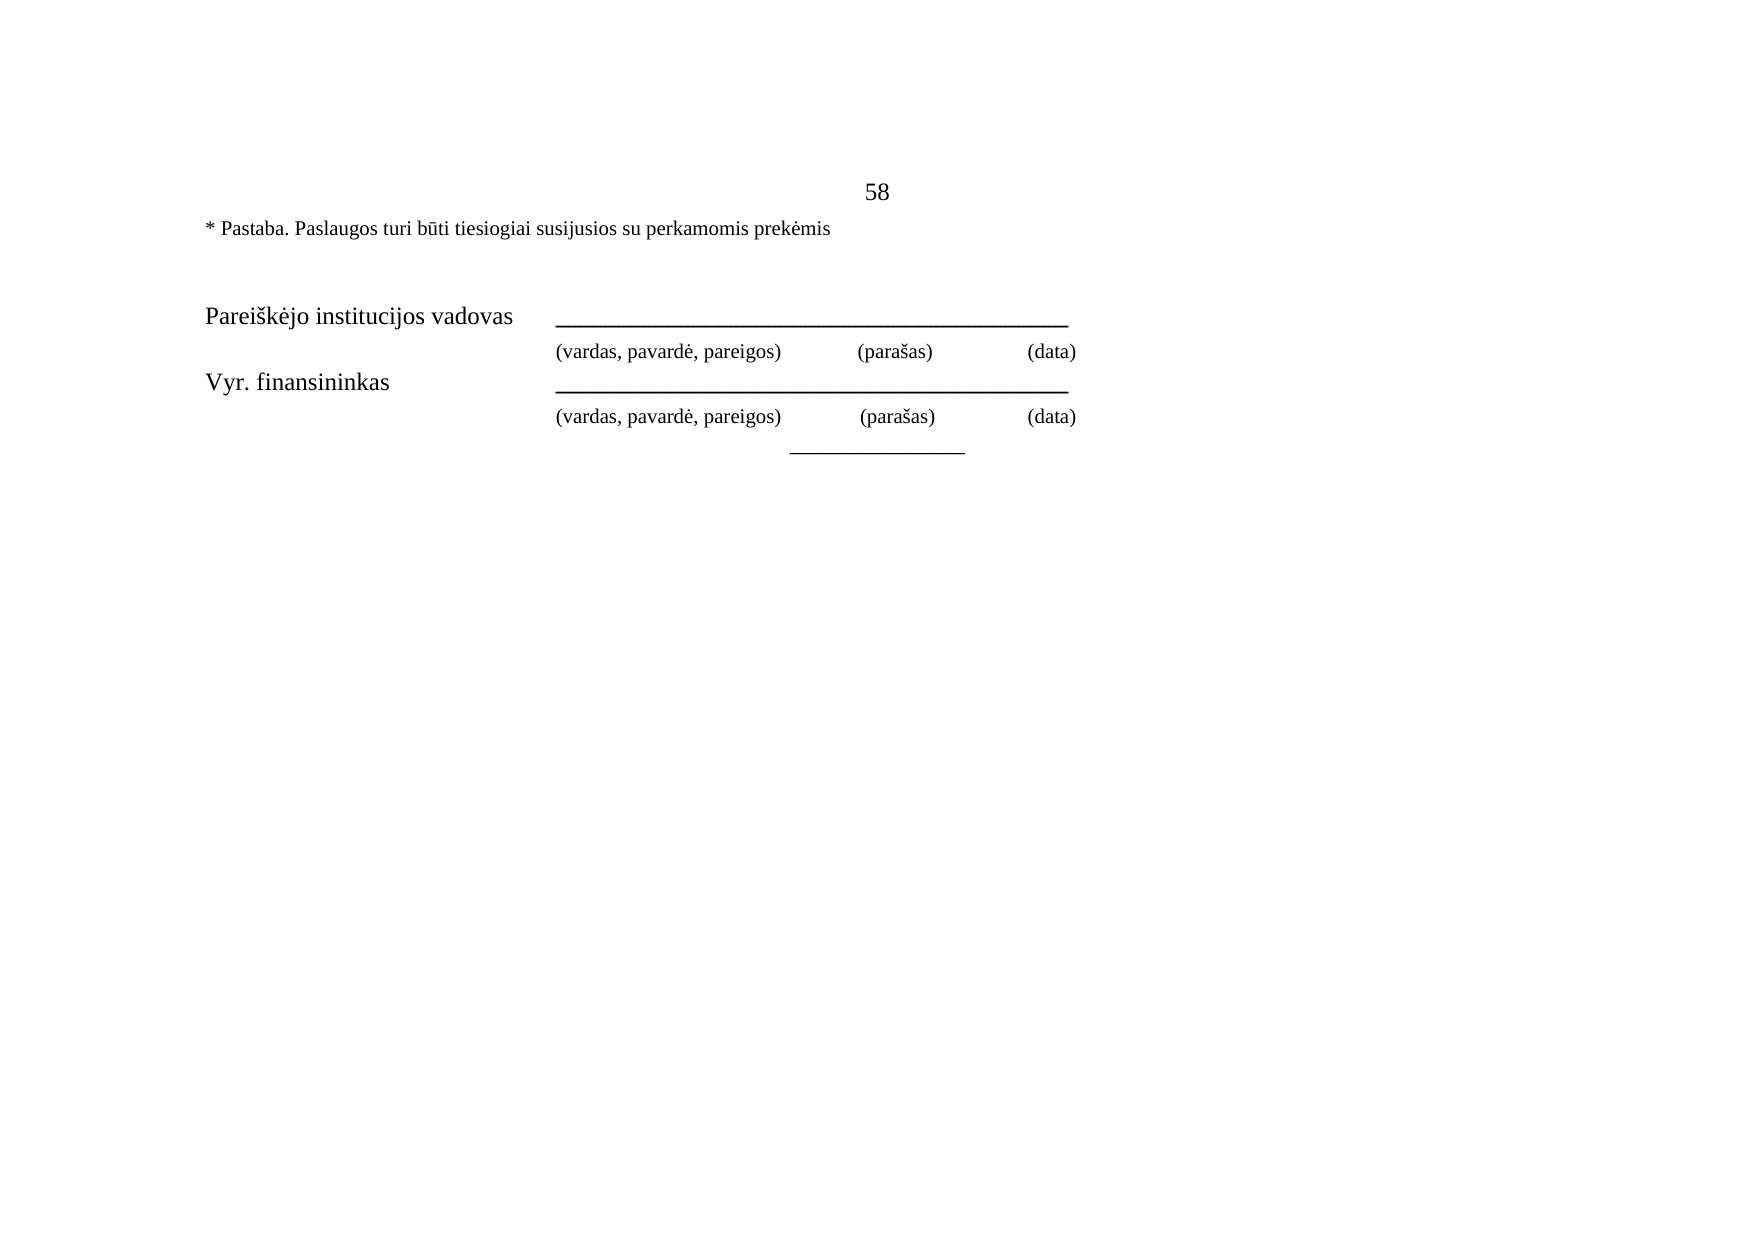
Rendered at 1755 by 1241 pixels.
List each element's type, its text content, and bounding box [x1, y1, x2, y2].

table_cell [124, 330, 194, 363]
table_cell [1408, 297, 1609, 330]
table_cell [1087, 363, 1252, 395]
table_cell [421, 363, 544, 395]
table_cell [194, 330, 421, 363]
table_cell [1252, 207, 1408, 239]
table_cell _________________________________________ [544, 363, 1087, 395]
table_cell (parašas) [827, 395, 968, 428]
table_cell [1408, 240, 1609, 297]
table_cell [194, 240, 387, 297]
table_cell [544, 240, 651, 297]
table_cell * Pastaba. Paslaugos turi būti tiesiogiai susijusios su perkamomis prekėmis [194, 207, 968, 239]
table_cell [968, 207, 1049, 239]
table_cell [1252, 363, 1408, 395]
table_cell [124, 395, 194, 428]
table_cell [1408, 363, 1609, 395]
table_cell [124, 240, 194, 297]
table_cell (vardas, pavardė, pareigos) [544, 395, 827, 428]
table_cell [421, 330, 544, 363]
table_cell [1087, 207, 1252, 239]
table_cell [1087, 240, 1252, 297]
table_cell (data) [968, 395, 1087, 428]
table_cell [124, 363, 194, 395]
table_cell [1252, 330, 1408, 363]
table_cell [1252, 297, 1408, 330]
table_cell [1252, 395, 1408, 428]
table_cell [1408, 207, 1609, 239]
table_cell [1408, 395, 1609, 428]
table_cell (data) [968, 330, 1087, 363]
table_cell [1049, 207, 1087, 239]
table_cell _________________________________________ [544, 297, 1087, 330]
table_cell [1087, 330, 1252, 363]
table_cell Vyr. finansininkas [194, 363, 421, 395]
table_cell [651, 240, 804, 297]
table_cell [968, 240, 1049, 297]
table_cell (parašas) [822, 330, 968, 363]
table_cell [1049, 240, 1087, 297]
table_cell [1087, 297, 1252, 330]
table_cell [1087, 395, 1252, 428]
table_cell [387, 240, 544, 297]
table_cell [1408, 330, 1609, 363]
table_cell [1252, 240, 1408, 297]
table_cell [804, 240, 968, 297]
table_cell (vardas, pavardė, pareigos) [544, 330, 822, 363]
table_cell [124, 207, 194, 239]
table_cell [194, 395, 421, 428]
table_cell [124, 297, 194, 330]
text ______________ [118, 428, 1636, 457]
table_cell Pareiškėjo institucijos vadovas [194, 297, 544, 330]
table_cell [421, 395, 544, 428]
